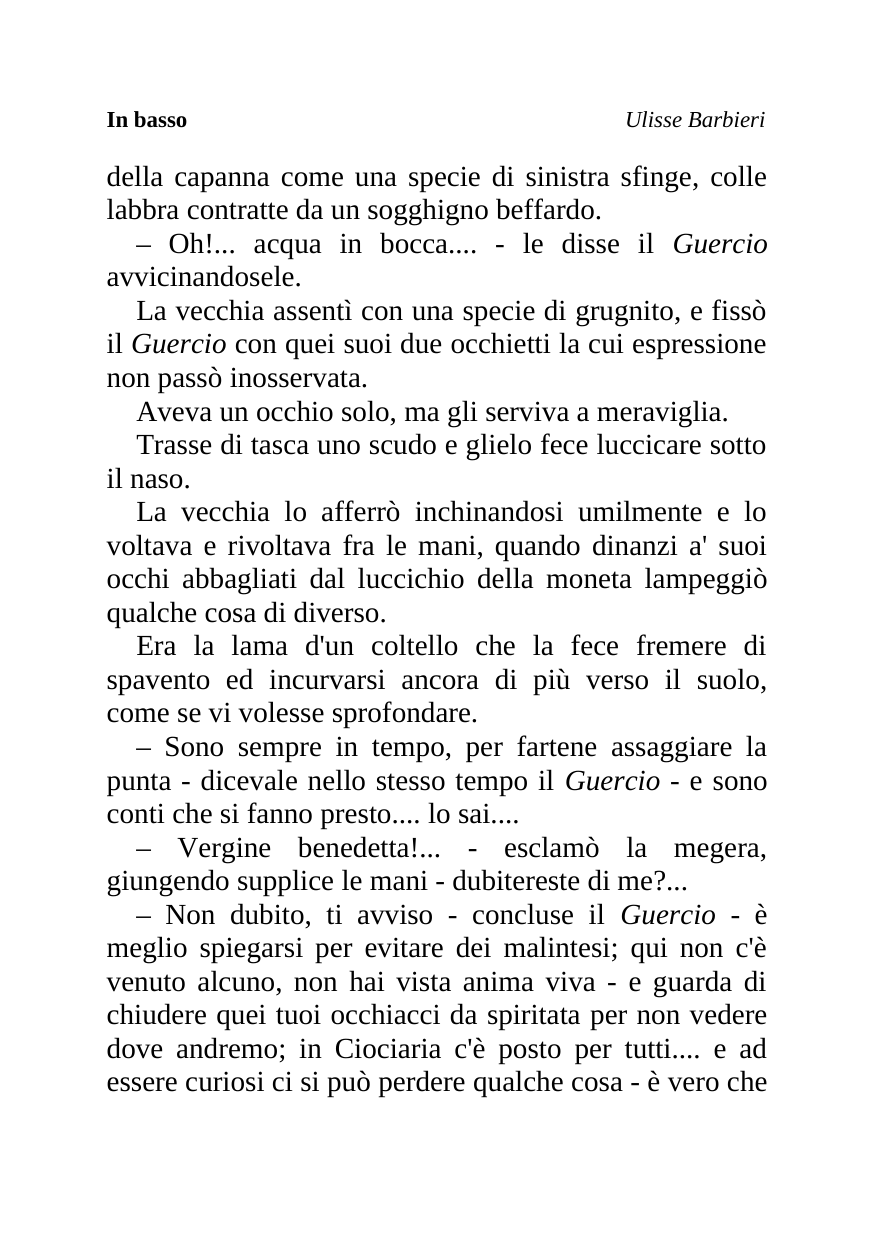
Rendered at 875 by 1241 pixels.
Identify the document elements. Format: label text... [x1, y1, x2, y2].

text – Vergine benedetta!... - esclamò la megera, giungendo supplice le mani - dubitereste di me?... [106, 830, 768, 897]
text della capanna come una specie di sinistra sfinge, colle labbra contratte da un sogghigno beffardo. [106, 159, 768, 226]
text Trasse di tasca uno scudo e glielo fece luccicare sotto il naso. [106, 427, 768, 494]
text La vecchia assentì con una specie di grugnito, e fissò il Guercio con quei suoi due occhietti la cui espressione non passò inosservata. [106, 293, 768, 394]
text La vecchia lo afferrò inchinandosi umilmente e lo voltava e rivoltava fra le mani, quando dinanzi a' suoi occhi abbagliati dal luccichio della moneta lampeggiò qualche cosa di diverso. [106, 494, 768, 628]
text Aveva un occhio solo, ma gli serviva a meraviglia. [106, 394, 768, 427]
text – Non dubito, ti avviso - concluse il Guercio - è meglio spiegarsi per evitare dei malintesi; qui non c'è venuto alcuno, non hai vista anima viva - e guarda di chiudere quei tuoi occhiacci da spiritata per non vedere dove andremo; in Ciociaria c'è posto per tutti.... e ad essere curiosi ci si può perdere qualche cosa - è vero che [106, 897, 768, 1098]
text Era la lama d'un coltello che la fece fremere di spavento ed incurvarsi ancora di più verso il suolo, come se vi volesse sprofondare. [106, 628, 768, 729]
text – Sono sempre in tempo, per fartene assaggiare la punta - dicevale nello stesso tempo il Guercio - e sono conti che si fanno presto.... lo sai.... [106, 729, 768, 830]
text – Oh!... acqua in bocca.... - le disse il Guercio avvicinandosele. [106, 226, 768, 293]
